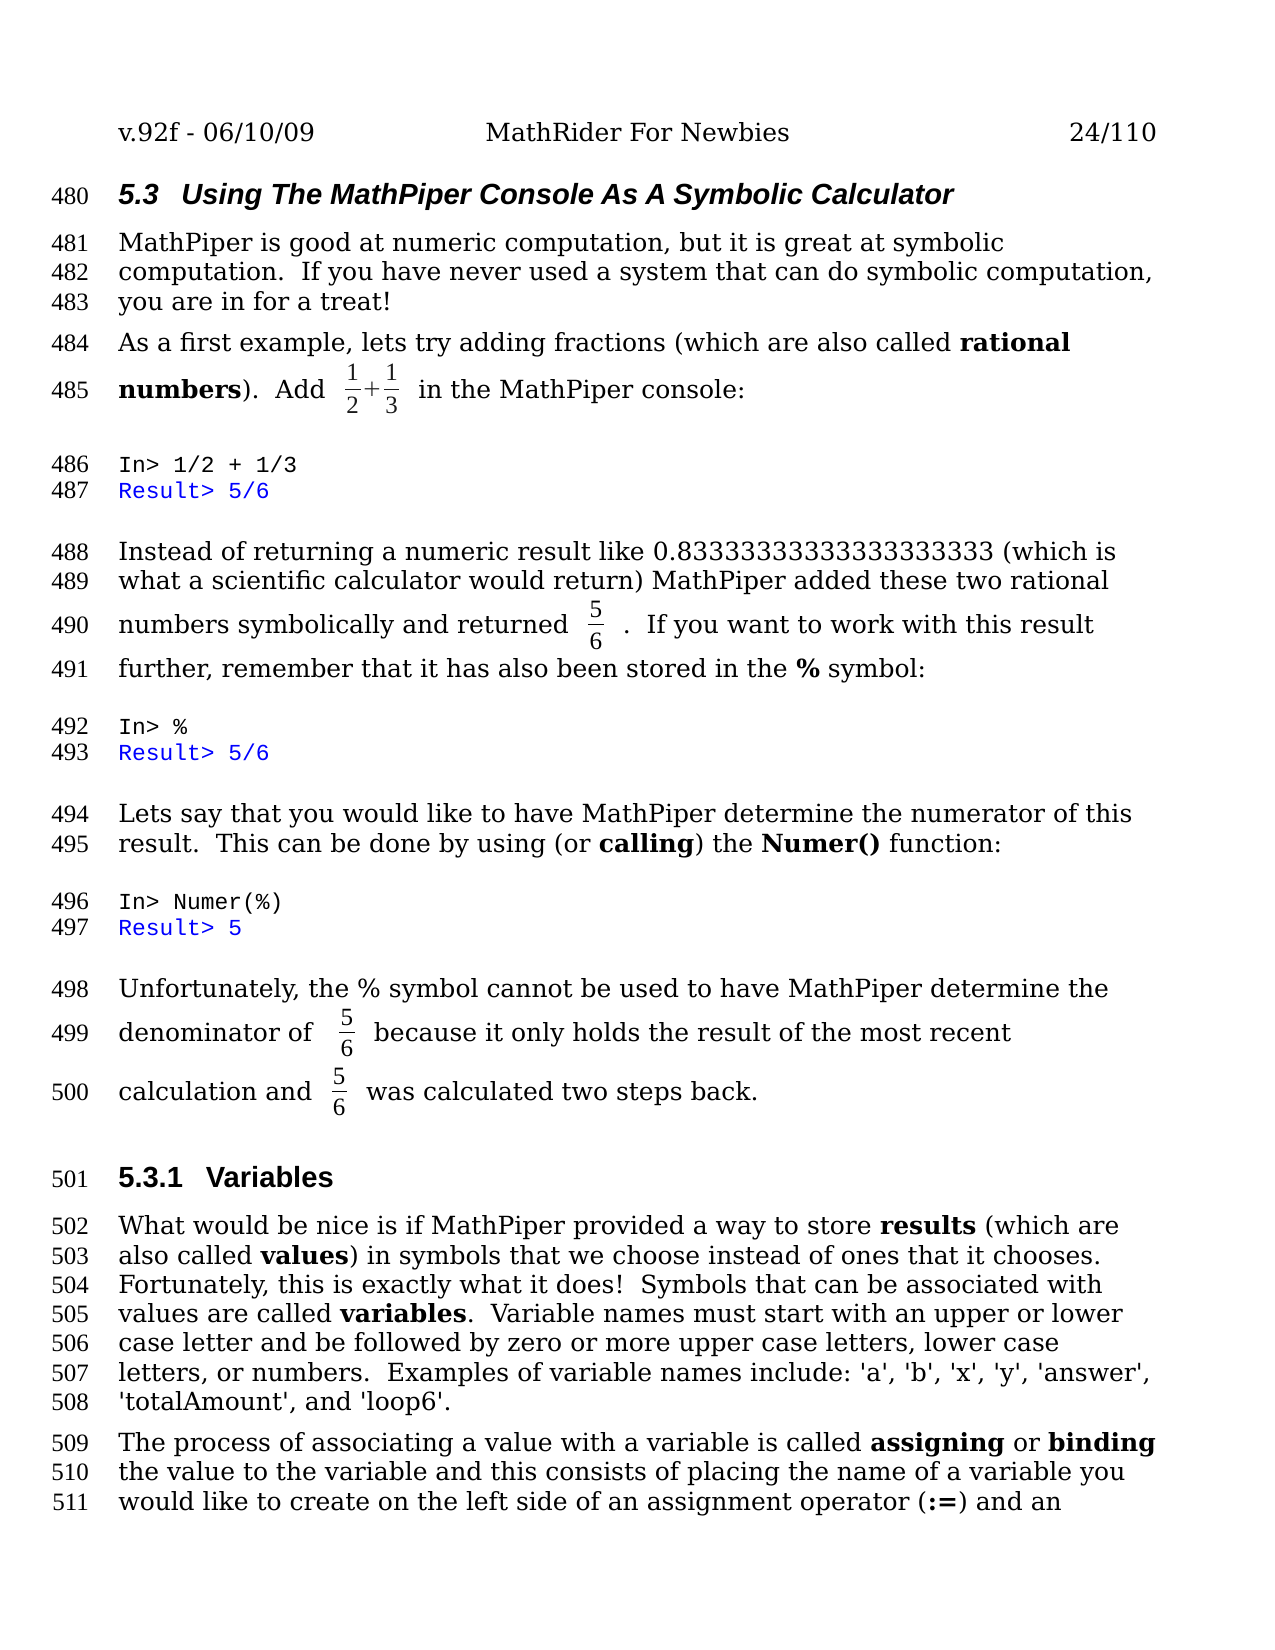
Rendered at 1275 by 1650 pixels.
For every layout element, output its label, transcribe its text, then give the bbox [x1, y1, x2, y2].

text In> % [118, 716, 1157, 742]
subtitle Using The MathPiper Console As A Symbolic Calculator [118, 177, 1157, 210]
text The process of associating a value with a variable is called assigning or binding the value to the variable and this consists of placing the name of a variable you would like to create on the left side of an assignment operator (:=) and an [118, 1428, 1157, 1516]
text As a first example, lets try adding fractions (which are also called rational numbers). Addin the MathPiper console: [118, 328, 1157, 421]
subtitle Variables [118, 1160, 1157, 1193]
text MathPiper is good at numeric computation, but it is great at symbolic computation. If you have never used a system that can do symbolic computation, you are in for a treat! [118, 228, 1157, 316]
text Unfortunately, the % symbol cannot be used to have MathPiper determine the denominator of because it only holds the result of the most recent calculation andwas calculated two steps back. [118, 974, 1157, 1121]
text What would be nice is if MathPiper provided a way to store results (which are also called values) in symbols that we choose instead of ones that it chooses. Fortunately, this is exactly what it does! Symbols that can be associated with values are called variables. Variable names must start with an upper or lower case letter and be followed by zero or more upper case letters, lower case letters, or numbers. Examples of variable names include: 'a', 'b', 'x', 'y', 'answer', 'totalAmount', and 'loop6'. [118, 1211, 1157, 1416]
text In> Numer(%) [118, 890, 1157, 916]
text Result> 5 [118, 916, 1157, 942]
text Instead of returning a numeric result like 0.83333333333333333333 (which is what a scientific calculator would return) MathPiper added these two rational numbers symbolically and returned. If you want to work with this result further, remember that it has also been stored in the % symbol: [118, 537, 1157, 684]
text In> 1/2 + 1/3 [118, 453, 1157, 479]
text Lets say that you would like to have MathPiper determine the numerator of this result. This can be done by using (or calling) the Numer() function: [118, 799, 1157, 858]
text Result> 5/6 [118, 742, 1157, 767]
text Result> 5/6 [118, 479, 1157, 505]
